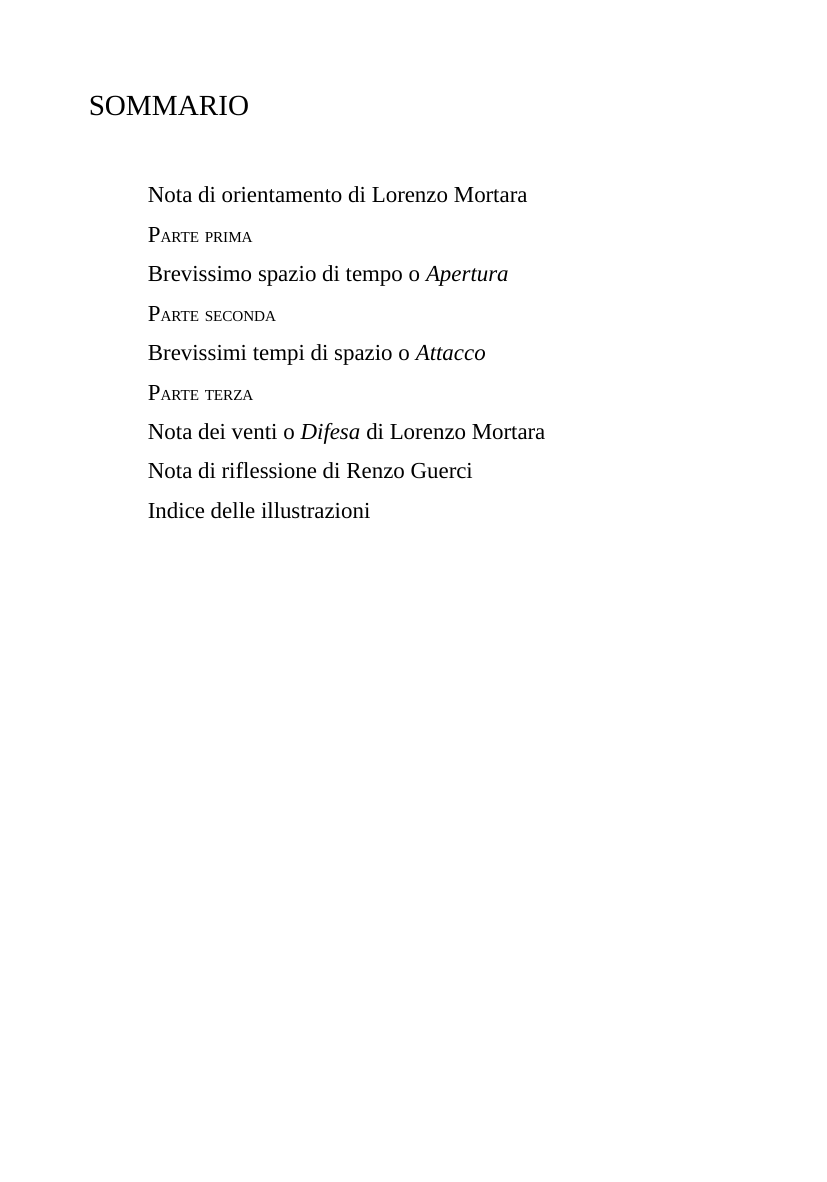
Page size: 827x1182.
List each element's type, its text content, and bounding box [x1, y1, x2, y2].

text Brevissimi tempi di spazio o Attacco [148, 339, 738, 365]
text SOMMARIO [88, 88, 738, 122]
text Parte terza [148, 378, 738, 405]
text Nota di riflessione di Renzo Guerci [148, 457, 738, 484]
text Nota dei venti o Difesa di Lorenzo Mortara [148, 418, 738, 444]
text Parte prima [148, 221, 738, 247]
text Nota di orientamento di Lorenzo Mortara [148, 181, 738, 207]
text Parte seconda [148, 299, 738, 326]
text Indice delle illustrazioni [148, 497, 738, 523]
text Brevissimo spazio di tempo o Apertura [148, 260, 738, 286]
